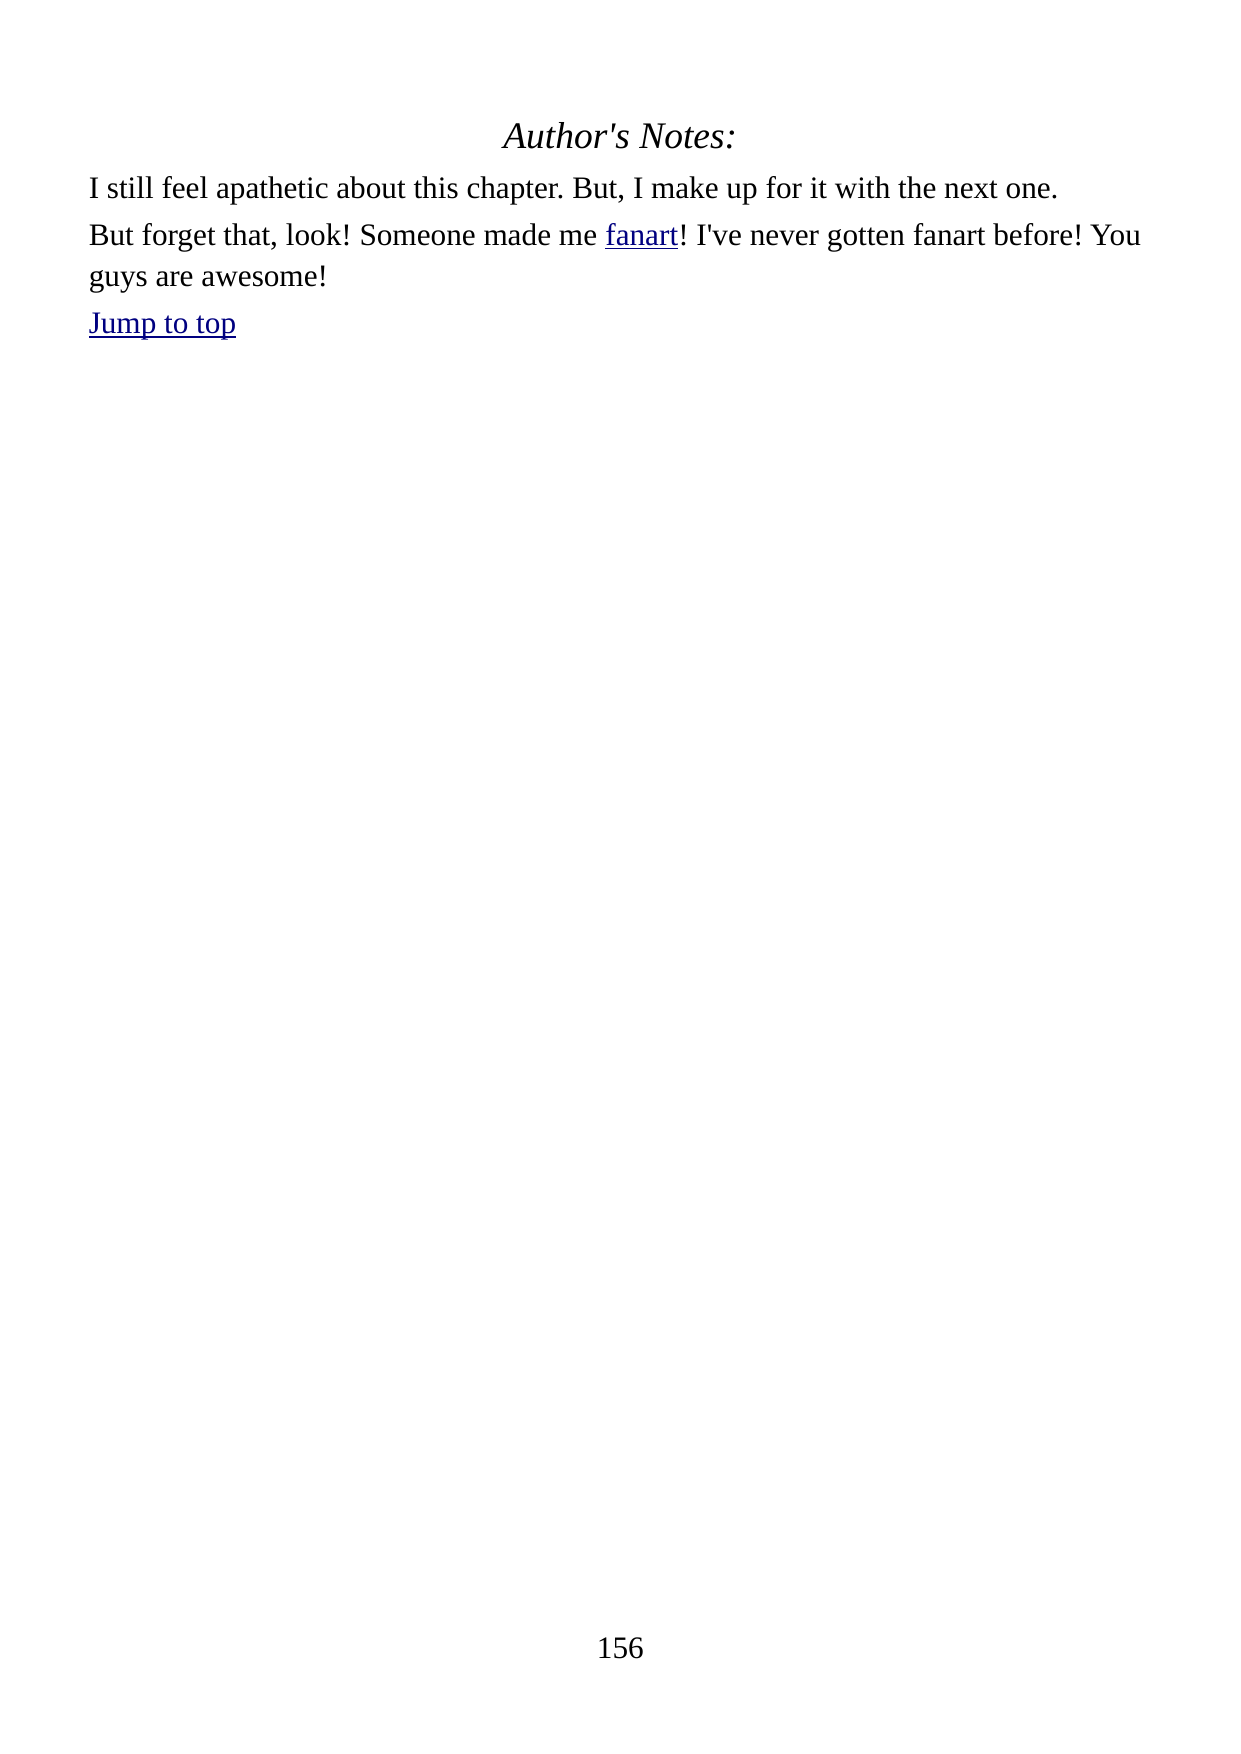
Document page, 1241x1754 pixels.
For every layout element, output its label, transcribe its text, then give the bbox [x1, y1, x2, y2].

text I still feel apathetic about this chapter. But, I make up for it with the next one. [88, 169, 1152, 205]
text Jump to top [88, 305, 1152, 341]
text But forget that, look! Someone made me fanart! I've never gotten fanart before! You guys are awesome! [88, 216, 1152, 293]
subtitle Author's Notes: [88, 113, 1152, 157]
